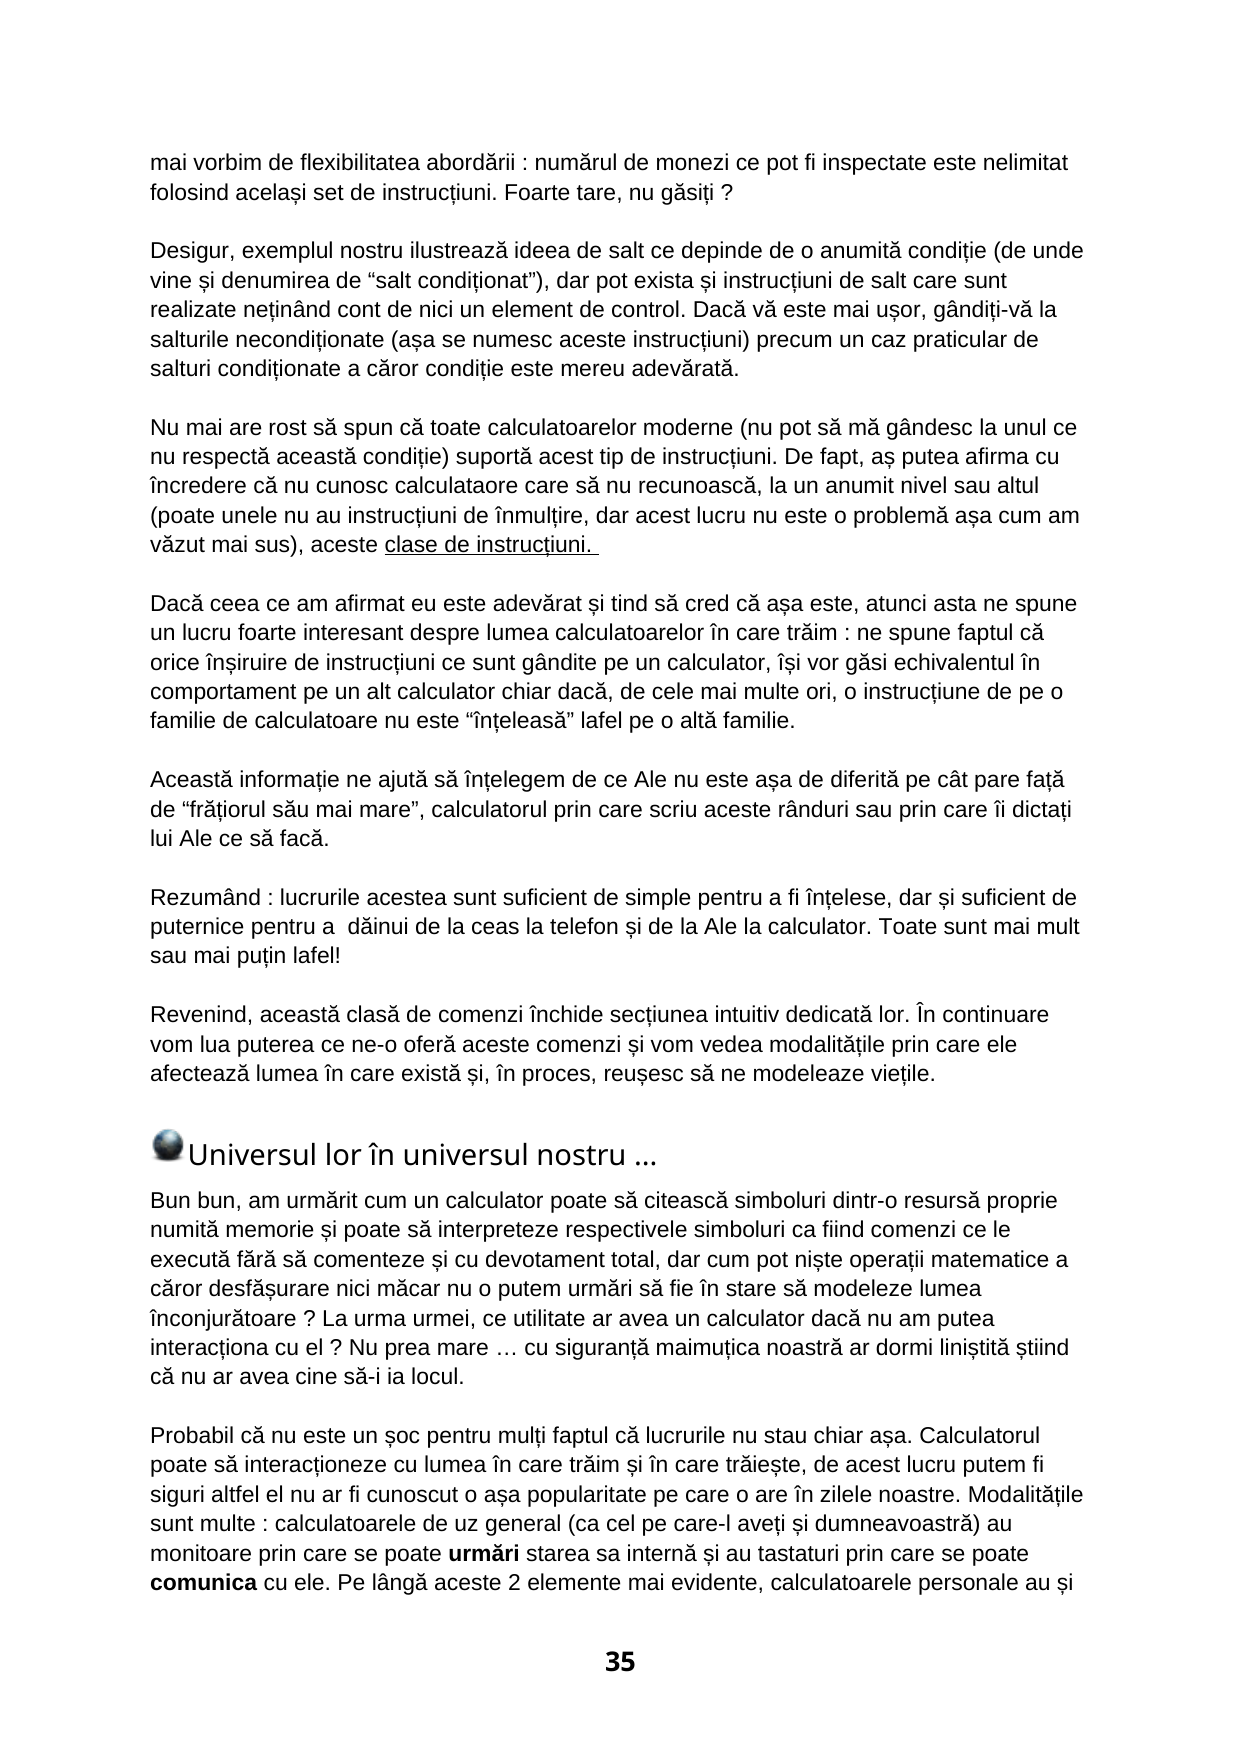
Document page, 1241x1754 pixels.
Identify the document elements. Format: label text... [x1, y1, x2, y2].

subtitle Universul lor în universul nostru ... [150, 1127, 1091, 1173]
picture [150, 1127, 188, 1165]
text Această informație ne ajută să înțelegem de ce Ale nu este așa de diferită pe cât pare față de “frățiorul său mai mare”, calculatorul prin care scriu aceste rânduri sau prin care îi dictați lui Ale ce să facă. [150, 767, 1091, 851]
text Dacă ceea ce am afirmat eu este adevărat și tind să cred că așa este, atunci asta ne spune un lucru foarte interesant despre lumea calculatoarelor în care trăim : ne spune faptul că orice înșiruire de instrucțiuni ce sunt gândite pe un calculator, își vor găsi echivalentul în comportament pe un alt calculator chiar dacă, de cele mai multe ori, o instrucțiune de pe o familie de calculatoare nu este “înțeleasă” lafel pe o altă familie. [150, 591, 1091, 734]
text Probabil că nu este un șoc pentru mulți faptul că lucrurile nu stau chiar așa. Calculatorul poate să interacționeze cu lumea în care trăim și în care trăiește, de acest lucru putem fi siguri altfel el nu ar fi cunoscut o așa popularitate pe care o are în zilele noastre. Modalitățile sunt multe : calculatoarele de uz general (ca cel pe care-l aveți și dumneavoastră) au monitoare prin care se poate urmări starea sa internă și au tastaturi prin care se poate comunica cu ele. Pe lângă aceste 2 elemente mai evidente, calculatoarele personale au și [150, 1423, 1091, 1595]
text Bun bun, am urmărit cum un calculator poate să citească simboluri dintr-o resursă proprie numită memorie și poate să interpreteze respectivele simboluri ca fiind comenzi ce le execută fără să comenteze și cu devotament total, dar cum pot niște operații matematice a căror desfășurare nici măcar nu o putem urmări să fie în stare să modeleze lumea înconjurătoare ? La urma urmei, ce utilitate ar avea un calculator dacă nu am putea interacționa cu el ? Nu prea mare … cu siguranță maimuțica noastră ar dormi liniștită știind că nu ar avea cine să-i ia locul. [150, 1188, 1091, 1390]
text Revenind, această clasă de comenzi închide secțiunea intuitiv dedicată lor. În continuare vom lua puterea ce ne-o oferă aceste comenzi și vom vedea modalitățile prin care ele afectează lumea în care există și, în proces, reușesc să ne modeleaze viețile. [150, 1002, 1091, 1086]
text Desigur, exemplul nostru ilustrează ideea de salt ce depinde de o anumită condiție (de unde vine și denumirea de “salt condiționat”), dar pot exista și instrucțiuni de salt care sunt realizate neținând cont de nici un element de control. Dacă vă este mai ușor, gândiți-vă la salturile necondiționate (așa se numesc aceste instrucțiuni) precum un caz praticular de salturi condiționate a căror condiție este mereu adevărată. [150, 238, 1091, 381]
text Rezumând : lucrurile acestea sunt suficient de simple pentru a fi înțelese, dar și suficient de puternice pentru a dăinui de la ceas la telefon și de la Ale la calculator. Toate sunt mai mult sau mai puțin lafel! [150, 884, 1091, 969]
text mai vorbim de flexibilitatea abordării : numărul de monezi ce pot fi inspectate este nelimitat folosind același set de instrucțiuni. Foarte tare, nu găsiți ? [150, 150, 1091, 205]
text Nu mai are rost să spun că toate calculatoarelor moderne (nu pot să mă gândesc la unul ce nu respectă această condiție) suportă acest tip de instrucțiuni. De fapt, aș putea afirma cu încredere că nu cunosc calculataore care să nu recunoască, la un anumit nivel sau altul (poate unele nu au instrucțiuni de înmulțire, dar acest lucru nu este o problemă așa cum am văzut mai sus), aceste clase de instrucțiuni. [150, 414, 1091, 557]
